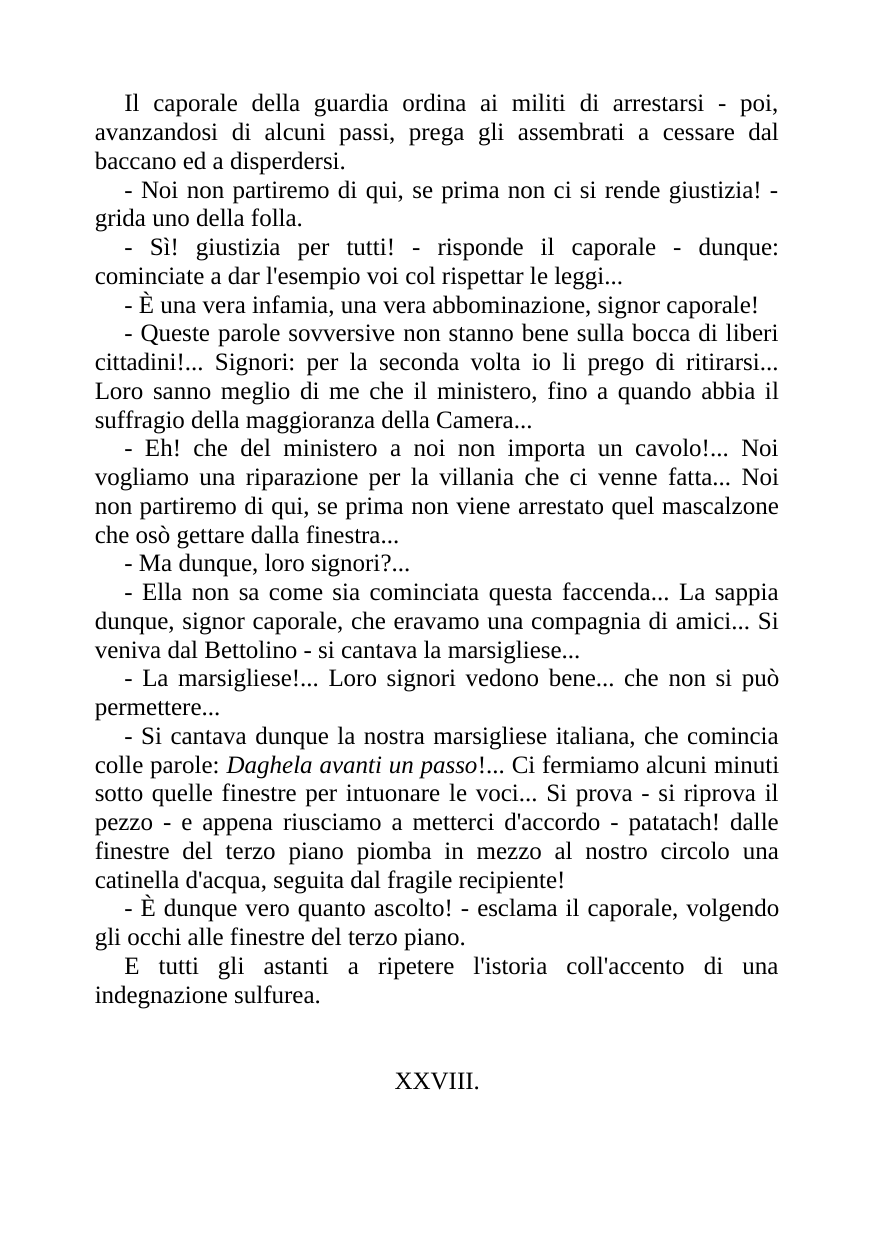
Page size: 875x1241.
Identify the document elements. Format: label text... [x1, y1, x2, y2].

text Il caporale della guardia ordina ai militi di arrestarsi - poi, avanzandosi di alcuni passi, prega gli assembrati a cessare dal baccano ed a disperdersi. [94, 88, 779, 175]
text - La marsigliese!... Loro signori vedono bene... che non si può permettere... [94, 663, 779, 721]
text - Eh! che del ministero a noi non importa un cavolo!... Noi vogliamo una riparazione per la villania che ci venne fatta... Noi non partiremo di qui, se prima non viene arrestato quel mascalzone che osò gettare dalla finestra... [94, 433, 779, 548]
text - È dunque vero quanto ascolto! - esclama il caporale, volgendo gli occhi alle finestre del terzo piano. [94, 893, 779, 951]
text - Si cantava dunque la nostra marsigliese italiana, che comincia colle parole: Daghela avanti un passo!... Ci fermiamo alcuni minuti sotto quelle finestre per intuonare le voci... Si prova - si riprova il pezzo - e appena riusciamo a metterci d'accordo - patatach! dalle finestre del terzo piano piomba in mezzo al nostro circolo una catinella d'acqua, seguita dal fragile recipiente! [94, 721, 779, 893]
text XXVIII. [94, 1066, 779, 1095]
text - È una vera infamia, una vera abbominazione, signor caporale! [94, 290, 779, 318]
text - Sì! giustizia per tutti! - risponde il caporale - dunque: cominciate a dar l'esempio voi col rispettar le leggi... [94, 232, 779, 290]
text - Ma dunque, loro signori?... [94, 548, 779, 577]
text - Ella non sa come sia cominciata questa faccenda... La sappia dunque, signor caporale, che eravamo una compagnia di amici... Si veniva dal Bettolino - si cantava la marsigliese... [94, 577, 779, 663]
text E tutti gli astanti a ripetere l'istoria coll'accento di una indegnazione sulfurea. [94, 951, 779, 1008]
text - Queste parole sovversive non stanno bene sulla bocca di liberi cittadini!... Signori: per la seconda volta io li prego di ritirarsi... Loro sanno meglio di me che il ministero, fino a quando abbia il suffragio della maggioranza della Camera... [94, 318, 779, 433]
text - Noi non partiremo di qui, se prima non ci si rende giustizia! - grida uno della folla. [94, 175, 779, 232]
